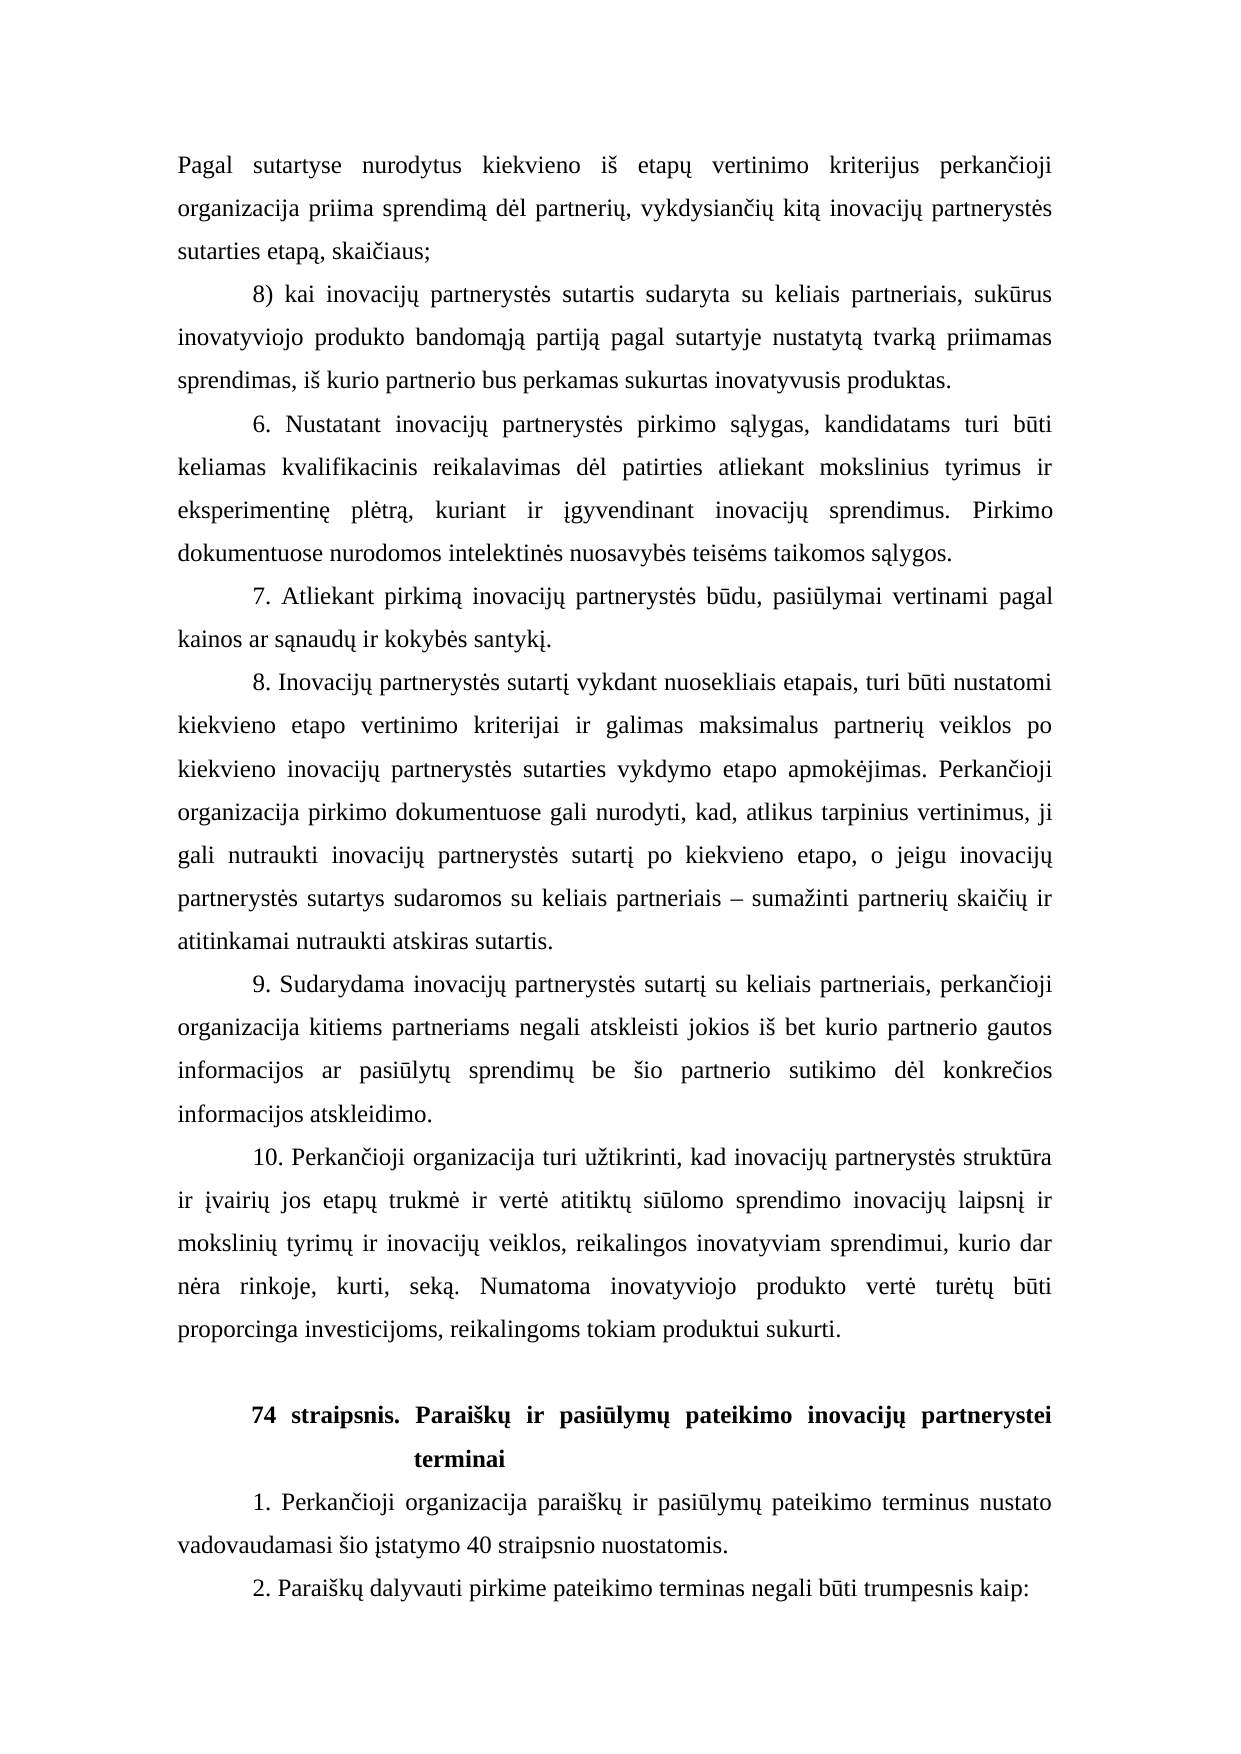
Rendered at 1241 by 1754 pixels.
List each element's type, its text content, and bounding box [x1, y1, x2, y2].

text 10. Perkančioji organizacija turi užtikrinti, kad inovacijų partnerystės struktūra ir įvairių jos etapų trukmė ir vertė atitiktų siūlomo sprendimo inovacijų laipsnį ir mokslinių tyrimų ir inovacijų veiklos, reikalingos inovatyviam sprendimui, kurio dar nėra rinkoje, kurti, seką. Numatoma inovatyviojo produkto vertė turėtų būti proporcinga investicijoms, reikalingoms tokiam produktui sukurti. [177, 1142, 1053, 1343]
text 6. Nustatant inovacijų partnerystės pirkimo sąlygas, kandidatams turi būti keliamas kvalifikacinis reikalavimas dėl patirties atliekant mokslinius tyrimus ir eksperimentinę plėtrą, kuriant ir įgyvendinant inovacijų sprendimus. Pirkimo dokumentuose nurodomos intelektinės nuosavybės teisėms taikomos sąlygos. [177, 409, 1053, 567]
text 2. Paraiškų dalyvauti pirkime pateikimo terminas negali būti trumpesnis kaip: [177, 1573, 1053, 1602]
text 1. Perkančioji organizacija paraiškų ir pasiūlymų pateikimo terminus nustato vadovaudamasi šio įstatymo 40 straipsnio nuostatomis. [177, 1487, 1053, 1559]
text 8) kai inovacijų partnerystės sutartis sudaryta su keliais partneriais, sukūrus inovatyviojo produkto bandomąją partiją pagal sutartyje nustatytą tvarką priimamas sprendimas, iš kurio partnerio bus perkamas sukurtas inovatyvusis produktas. [177, 279, 1053, 394]
text 7. Atliekant pirkimą inovacijų partnerystės būdu, pasiūlymai vertinami pagal kainos ar sąnaudų ir kokybės santykį. [177, 581, 1053, 653]
text 9. Sudarydama inovacijų partnerystės sutartį su keliais partneriais, perkančioji organizacija kitiems partneriams negali atskleisti jokios iš bet kurio partnerio gautos informacijos ar pasiūlytų sprendimų be šio partnerio sutikimo dėl konkrečios informacijos atskleidimo. [177, 969, 1053, 1127]
text 8. Inovacijų partnerystės sutartį vykdant nuosekliais etapais, turi būti nustatomi kiekvieno etapo vertinimo kriterijai ir galimas maksimalus partnerių veiklos po kiekvieno inovacijų partnerystės sutarties vykdymo etapo apmokėjimas. Perkančioji organizacija pirkimo dokumentuose gali nurodyti, kad, atlikus tarpinius vertinimus, ji gali nutraukti inovacijų partnerystės sutartį po kiekvieno etapo, o jeigu inovacijų partnerystės sutartys sudaromos su keliais partneriais – sumažinti partnerių skaičių ir atitinkamai nutraukti atskiras sutartis. [177, 667, 1053, 955]
text 74 straipsnis. Paraiškų ir pasiūlymų pateikimo inovacijų partnerystei terminai [251, 1401, 1053, 1472]
text Pagal sutartyse nurodytus kiekvieno iš etapų vertinimo kriterijus perkančioji organizacija priima sprendimą dėl partnerių, vykdysiančių kitą inovacijų partnerystės sutarties etapą, skaičiaus; [177, 150, 1053, 265]
